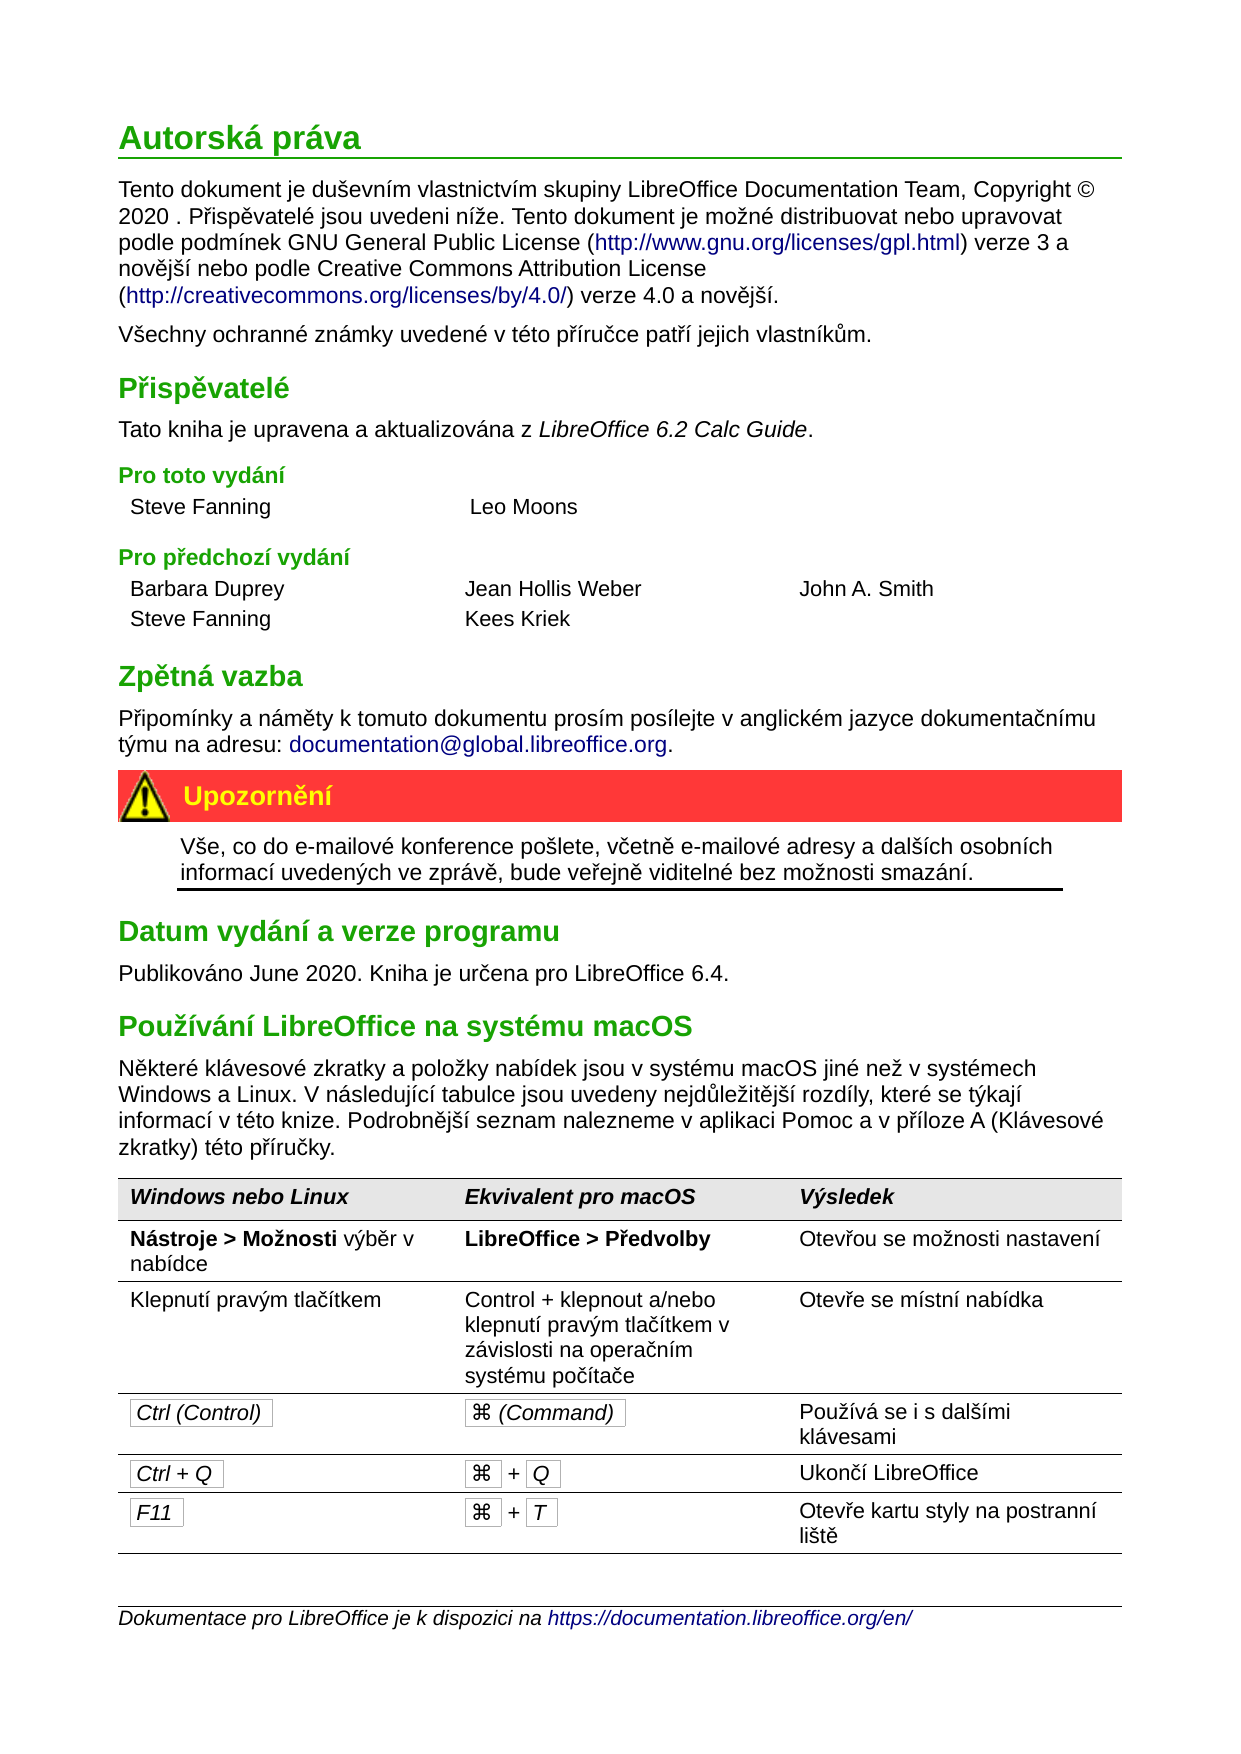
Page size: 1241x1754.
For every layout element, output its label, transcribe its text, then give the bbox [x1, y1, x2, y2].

table_header Barbara Duprey [118, 576, 453, 606]
table_header Ekvivalent pro macOS [453, 1179, 787, 1220]
table_cell Ctrl (Control) [118, 1394, 453, 1454]
table_cell [788, 606, 1122, 636]
picture [119, 770, 170, 822]
subtitle Používání LibreOffice na systému macOS [118, 1009, 1122, 1043]
table_cell LibreOffice > Předvolby [453, 1221, 787, 1281]
text Tento dokument je duševním vlastnictvím skupiny LibreOffice Documentation Team, Copyright © 2020 . Přispěvatelé jsou uvedeni níže. Tento dokument je možné distribuovat nebo upravovat podle podmínek GNU General Public License (http://www.gnu.org/licenses/gpl.html) verze 3 a novější nebo podle Creative Commons Attribution License (http://creativecommons.org/licenses/by/4.0/) verze 4.0 a novější. [118, 176, 1122, 308]
text Publikováno červen 2020. Kniha je určena pro LibreOffice 6.4. [118, 959, 1122, 986]
subtitle Upozornění [170, 770, 1122, 822]
table_header John A. Smith [788, 576, 1122, 606]
text Připomínky a náměty k tomuto dokumentu prosím posílejte v anglickém jazyce dokumentačnímu týmu na adresu: documentation@global.libreoffice.org. [118, 705, 1122, 757]
table_cell Otevře se místní nabídka [787, 1282, 1122, 1392]
table_cell Nástroje > Možnosti výběr v nabídce [118, 1221, 453, 1281]
table_header Leo Moons [458, 494, 789, 524]
table_cell ⌘ + Q [453, 1455, 787, 1492]
table_cell Otevřou se možnosti nastavení [787, 1221, 1122, 1281]
table_cell F11 [118, 1493, 453, 1553]
table_cell Kees Kriek [453, 606, 787, 636]
table_header Jean Hollis Weber [453, 576, 787, 606]
subtitle Přispěvatelé [118, 371, 1122, 404]
table_header Windows nebo Linux [118, 1179, 453, 1220]
text Některé klávesové zkratky a položky nabídek jsou v systému macOS jiné než v systémech Windows a Linux. V následující tabulce jsou uvedeny nejdůležitější rozdíly, které se týkají informací v této knize. Podrobnější seznam nalezneme v aplikaci Pomoc a v příloze A (Klávesové zkratky) této příručky. [118, 1055, 1122, 1160]
table_header Výsledek [787, 1179, 1122, 1220]
table_header [789, 494, 1122, 524]
table_cell Používá se i s dalšími klávesami [787, 1394, 1122, 1454]
subtitle Datum vydání a verze programu [118, 914, 1122, 948]
table_cell Ukončí LibreOffice [787, 1455, 1122, 1492]
text Tato kniha je upravena a aktualizována z LibreOffice 6.2 Calc Guide. [118, 416, 1122, 442]
table_cell ⌘ + T [453, 1493, 787, 1553]
subtitle Pro předchozí vydání [118, 543, 1122, 570]
text Všechny ochranné známky uvedené v této příručce patří jejich vlastníkům. [118, 321, 1122, 347]
table_header Steve Fanning [118, 494, 458, 524]
subtitle Autorská práva [118, 118, 1122, 157]
table_cell ⌘ (Command) [453, 1394, 787, 1454]
table_cell Control + klepnout a/nebo klepnutí pravým tlačítkem v závislosti na operačním systému počítače [453, 1282, 787, 1392]
table_cell Steve Fanning [118, 606, 453, 636]
text Vše, co do e-mailové konference pošlete, včetně e-mailové adresy a dalších osobních informací uvedených ve zprávě, bude veřejně viditelné bez možnosti smazání. [177, 830, 1063, 888]
subtitle Zpětná vazba [118, 659, 1122, 693]
table_cell Klepnutí pravým tlačítkem [118, 1282, 453, 1392]
table_cell Ctrl + Q [118, 1455, 453, 1492]
table_cell Otevře kartu styly na postranní liště [787, 1493, 1122, 1553]
subtitle Pro toto vydání [118, 462, 1122, 488]
